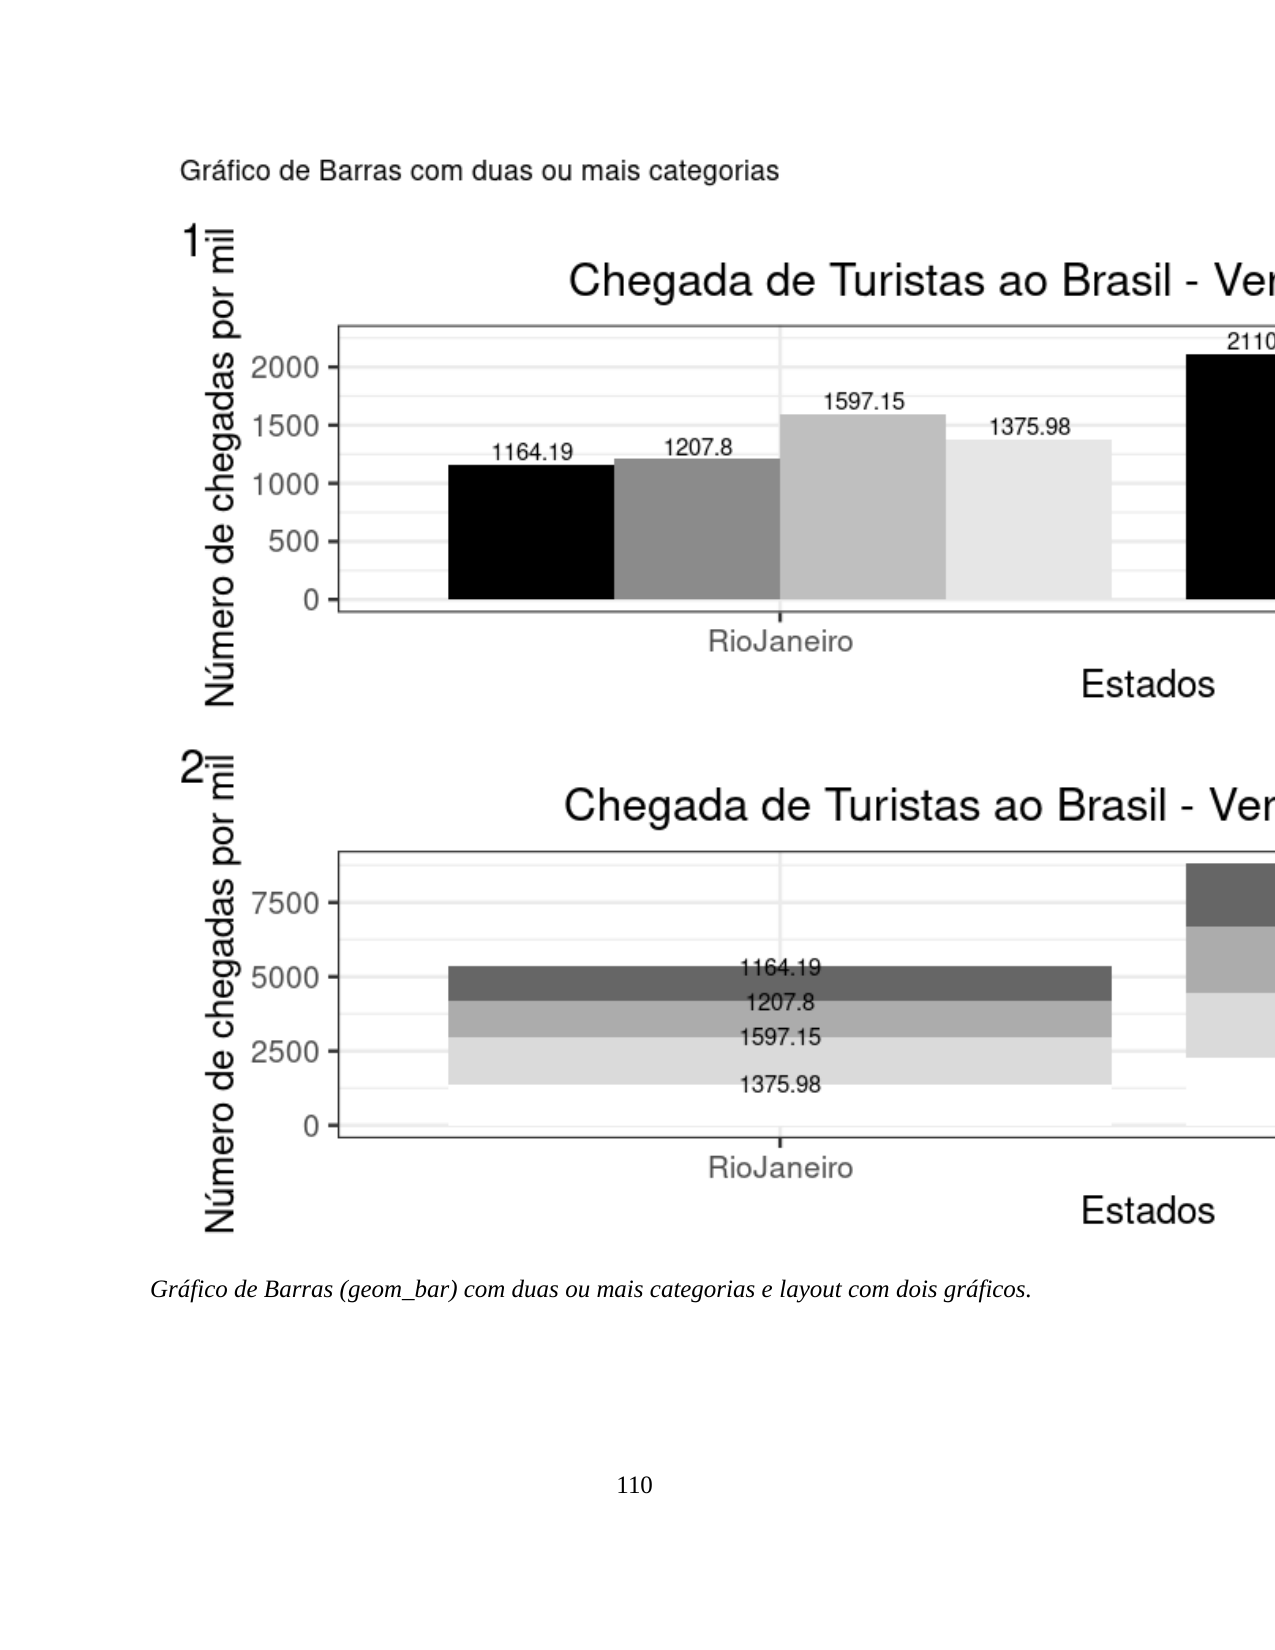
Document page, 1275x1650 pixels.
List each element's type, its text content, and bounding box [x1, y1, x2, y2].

text Gráfico de Barras (geom_bar) com duas ou mais categorias e layout com dois gráficos. [150, 1274, 1125, 1303]
picture [150, 150, 1275, 1262]
